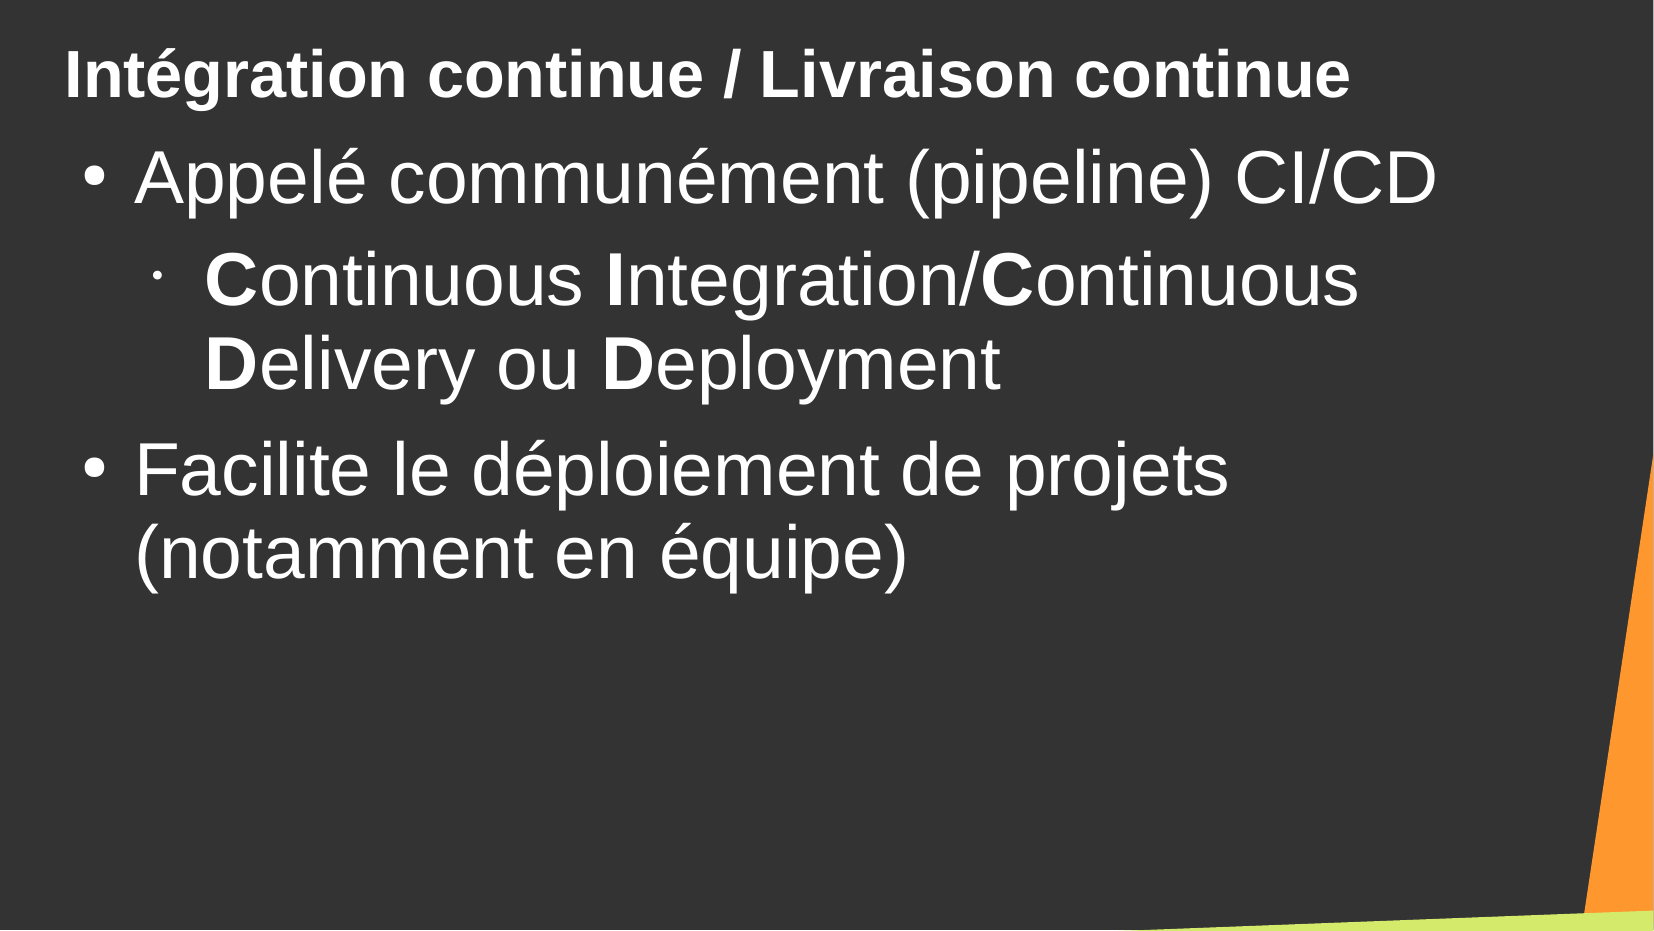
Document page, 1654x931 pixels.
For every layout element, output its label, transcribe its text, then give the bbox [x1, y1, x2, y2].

text_box [1118, 449, 1654, 931]
list Appelé communément (pipeline) CI/CD Continuous Integration/Continuous Delivery ou Deployment Facilite le déploiement de projets (notamment en équipe) [63, 135, 1542, 851]
title Intégration continue / Livraison continue [64, 37, 1388, 115]
